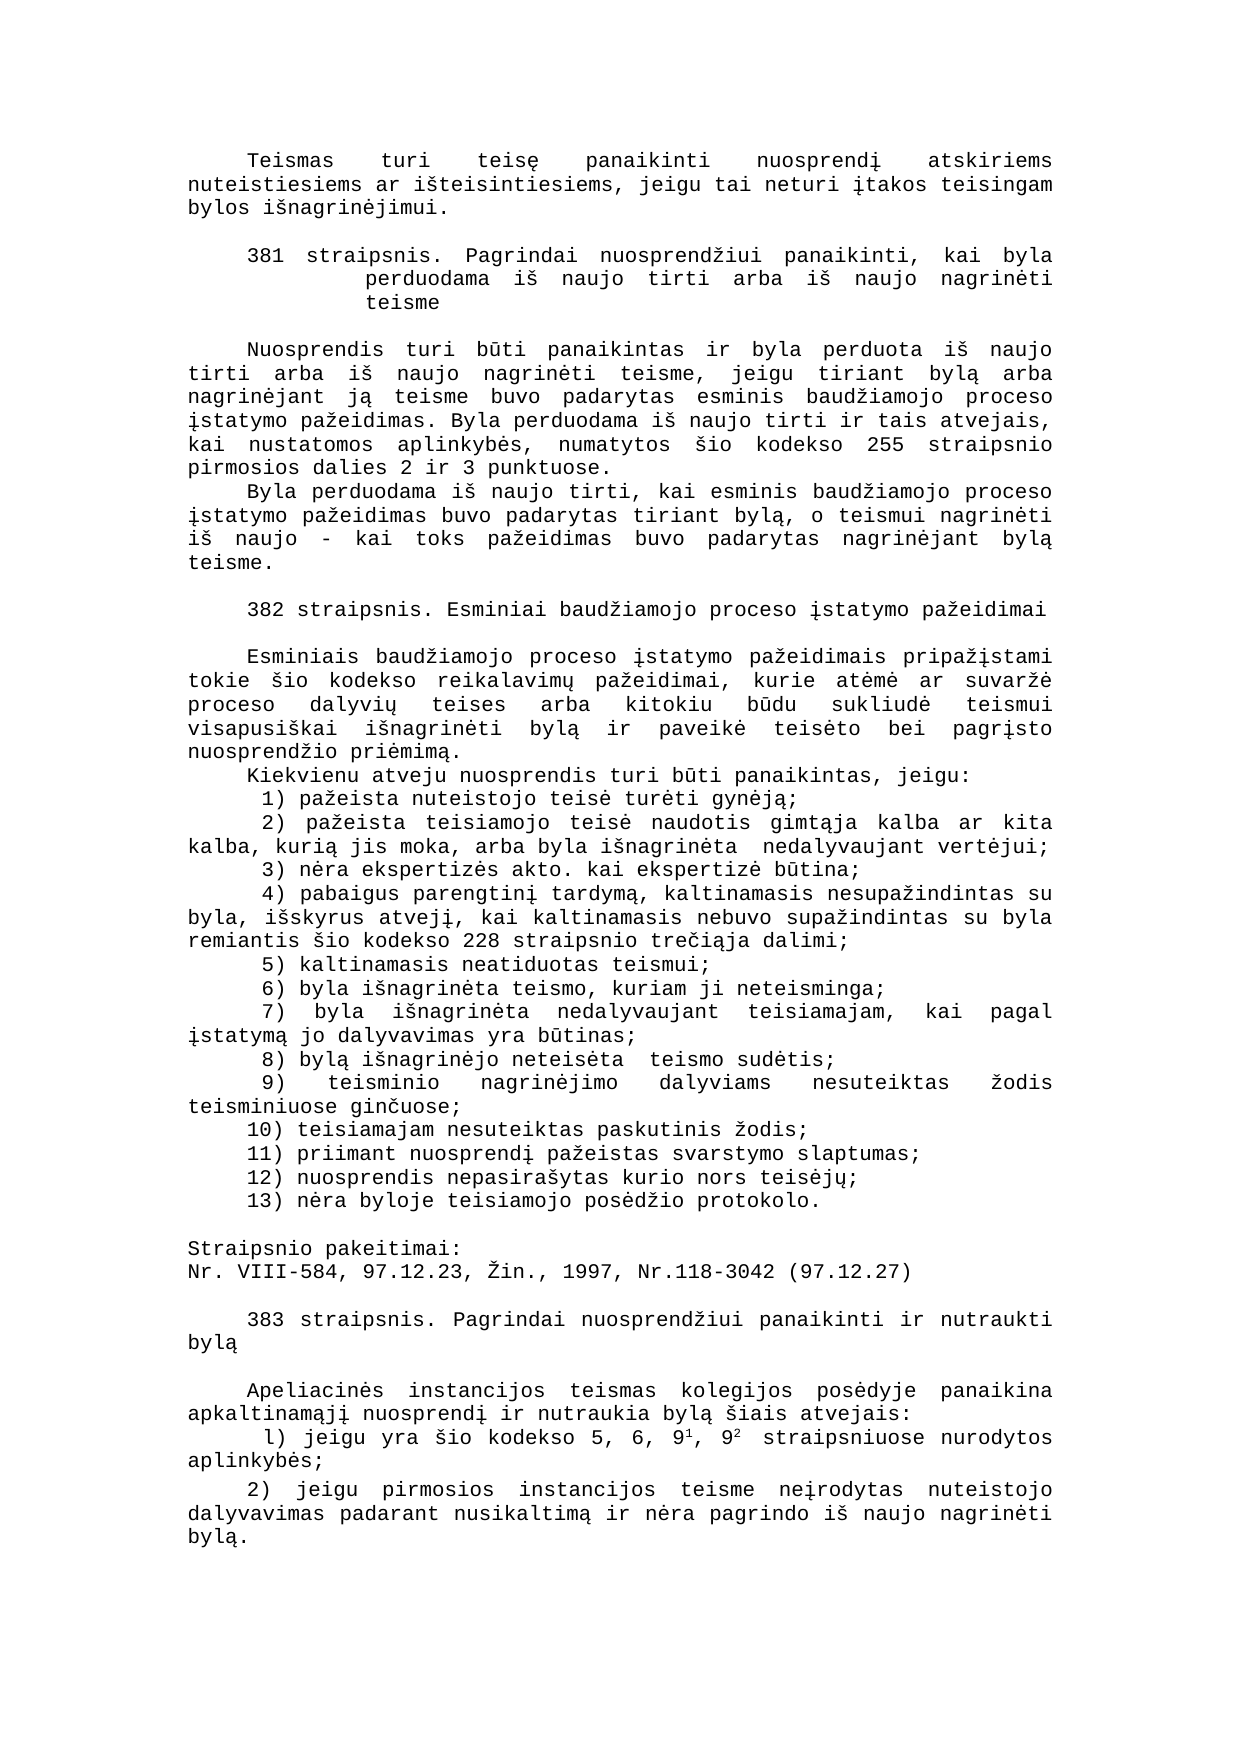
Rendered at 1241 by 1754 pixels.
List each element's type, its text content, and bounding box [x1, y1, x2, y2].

text 2) pažeista teisiamojo teisė naudotis gimtąja kalba ar kita kalba, kurią jis moka, arba byla išnagrinėta nedalyvaujant vertėjui; [187, 812, 1053, 859]
text 381 straipsnis. Pagrindai nuosprendžiui panaikinti, kai byla perduodama iš naujo tirti arba iš naujo nagrinėti teisme [247, 244, 1053, 316]
text Kiekvienu atveju nuosprendis turi būti panaikintas, jeigu: [187, 765, 1053, 788]
text Nuosprendis turi būti panaikintas ir byla perduota iš naujo tirti arba iš naujo nagrinėti teisme, jeigu tiriant bylą arba nagrinėjant ją teisme buvo padarytas esminis baudžiamojo proceso įstatymo pažeidimas. Byla perduodama iš naujo tirti ir tais atvejais, kai nustatomos aplinkybės, numatytos šio kodekso 255 straipsnio pirmosios dalies 2 ir 3 punktuose. [187, 339, 1053, 481]
text 5) kaltinamasis neatiduotas teismui; [187, 954, 1053, 978]
text 1) pažeista nuteistojo teisė turėti gynėją; [187, 788, 1053, 812]
text 4) pabaigus parengtinį tardymą, kaltinamasis nesupažindintas su byla, išskyrus atvejį, kai kaltinamasis nebuvo supažindintas su byla remiantis šio kodekso 228 straipsnio trečiąja dalimi; [187, 883, 1053, 954]
text Nr. VIII-584, 97.12.23, Žin., 1997, Nr.118-3042 (97.12.27) [187, 1261, 1053, 1285]
text Byla perduodama iš naujo tirti, kai esminis baudžiamojo proceso įstatymo pažeidimas buvo padarytas tiriant bylą, o teismui nagrinėti iš naujo - kai toks pažeidimas buvo padarytas nagrinėjant bylą teisme. [187, 481, 1053, 576]
text 8) bylą išnagrinėjo neteisėta teismo sudėtis; [187, 1048, 1053, 1072]
text 10) teisiamajam nesuteiktas paskutinis žodis; [187, 1119, 1053, 1143]
text 11) priimant nuosprendį pažeistas svarstymo slaptumas; [187, 1143, 1053, 1167]
text 383 straipsnis. Pagrindai nuosprendžiui panaikinti ir nutraukti bylą [187, 1309, 1053, 1356]
text 7) byla išnagrinėta nedalyvaujant teisiamajam, kai pagal įstatymą jo dalyvavimas yra būtinas; [187, 1001, 1053, 1048]
text Apeliacinės instancijos teismas kolegijos posėdyje panaikina apkaltinamąjį nuosprendį ir nutraukia bylą šiais atvejais: [187, 1379, 1053, 1427]
text 382 straipsnis. Esminiai baudžiamojo proceso įstatymo pažeidimai [187, 599, 1053, 623]
text 9) teisminio nagrinėjimo dalyviams nesuteiktas žodis teisminiuose ginčuose; [187, 1072, 1053, 1119]
text 6) byla išnagrinėta teismo, kuriam ji neteisminga; [187, 978, 1053, 1001]
text 2) jeigu pirmosios instancijos teisme neįrodytas nuteistojo dalyvavimas padarant nusikaltimą ir nėra pagrindo iš naujo nagrinėti bylą. [187, 1479, 1053, 1550]
text 13) nėra byloje teisiamojo posėdžio protokolo. [187, 1190, 1053, 1214]
text Esminiais baudžiamojo proceso įstatymo pažeidimais pripažįstami tokie šio kodekso reikalavimų pažeidimai, kurie atėmė ar suvaržė proceso dalyvių teises arba kitokiu būdu sukliudė teismui visapusiškai išnagrinėti bylą ir paveikė teisėto bei pagrįsto nuosprendžio priėmimą. [187, 647, 1053, 765]
text 12) nuosprendis nepasirašytas kurio nors teisėjų; [187, 1167, 1053, 1190]
text l) jeigu yra šio kodekso 5, 6, 91, 92 straipsniuose nurodytos aplinkybės; [187, 1427, 1053, 1474]
text Teismas turi teisę panaikinti nuosprendį atskiriems nuteistiesiems ar išteisintiesiems, jeigu tai neturi įtakos teisingam bylos išnagrinėjimui. [187, 150, 1053, 221]
text Straipsnio pakeitimai: [187, 1238, 1053, 1261]
text 3) nėra ekspertizės akto. kai ekspertizė būtina; [187, 859, 1053, 883]
